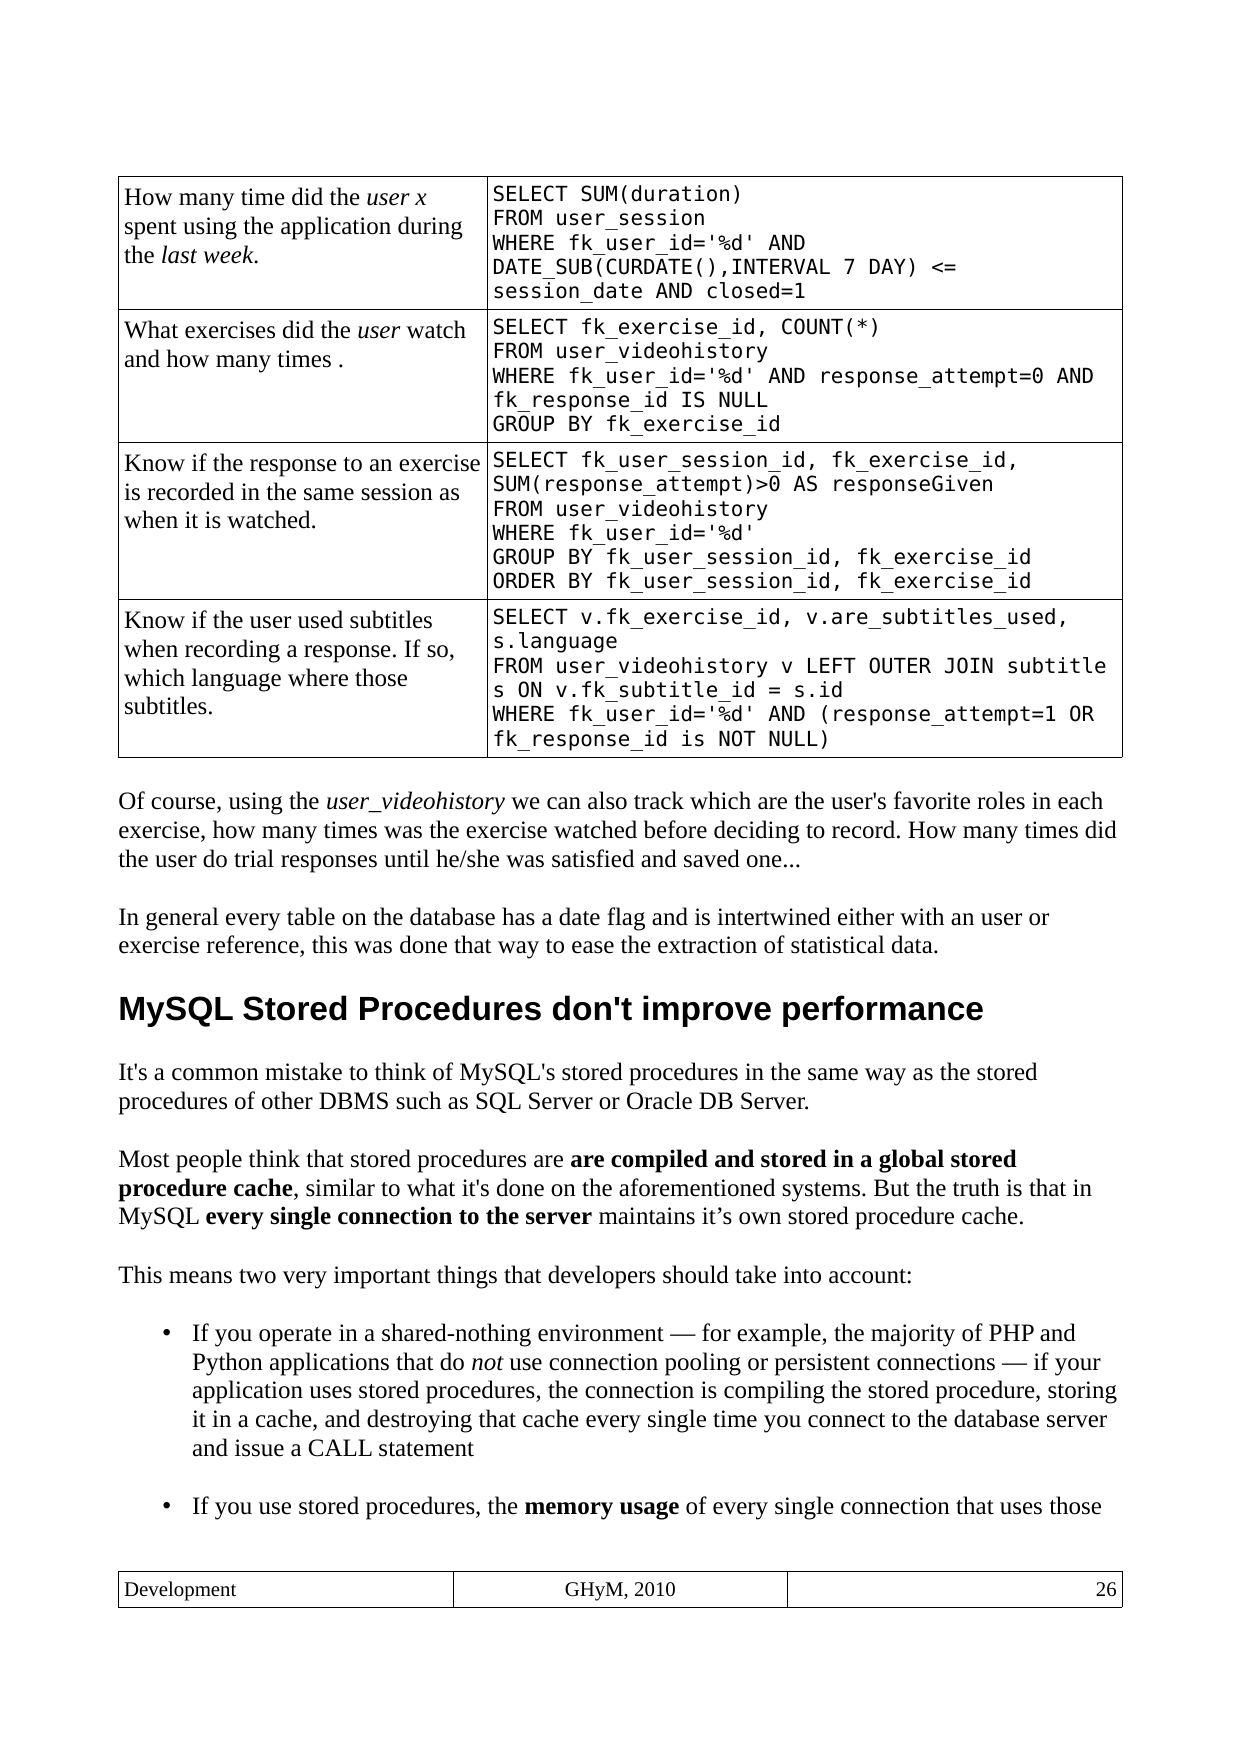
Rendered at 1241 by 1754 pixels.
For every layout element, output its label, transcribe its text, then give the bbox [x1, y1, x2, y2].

table_cell How many time did the user x spent using the application during the last week. [119, 177, 487, 309]
subtitle MySQL Stored Procedures don't improve performance [118, 989, 1122, 1027]
table_cell Know if the user used subtitles when recording a response. If so, which language where those subtitles. [119, 600, 487, 757]
text It's a common mistake to think of MySQL's stored procedures in the same way as the stored procedures of other DBMS such as SQL Server or Oracle DB Server. [118, 1057, 1122, 1114]
table_cell Know if the response to an exercise is recorded in the same session as when it is watched. [119, 443, 487, 599]
text This means two very important things that developers should take into account: [118, 1260, 1122, 1288]
list If you use stored procedures, the memory usage of every single connection that uses those [162, 1491, 1122, 1520]
table_cell SELECT v.fk_exercise_id, v.are_subtitles_used, s.language FROM user_videohistory v LEFT OUTER JOIN subtitle s ON v.fk_subtitle_id = s.id WHERE fk_user_id='%d' AND (response_attempt=1 OR fk_response_id is NOT NULL) [488, 600, 1122, 757]
text In general every table on the database has a date flag and is intertwined either with an user or exercise reference, this was done that way to ease the extraction of statistical data. [118, 902, 1122, 959]
table_cell What exercises did the user watch and how many times . [119, 310, 487, 442]
table_cell SELECT fk_user_session_id, fk_exercise_id, SUM(response_attempt)>0 AS responseGiven FROM user_videohistory WHERE fk_user_id='%d' GROUP BY fk_user_session_id, fk_exercise_id ORDER BY fk_user_session_id, fk_exercise_id [488, 443, 1122, 599]
list If you operate in a shared-nothing environment — for example, the majority of PHP and Python applications that do not use connection pooling or persistent connections — if your application uses stored procedures, the connection is compiling the stored procedure, storing it in a cache, and destroying that cache every single time you connect to the database server and issue a CALL statement [162, 1318, 1122, 1462]
table_cell SELECT fk_exercise_id, COUNT(*) FROM user_videohistory WHERE fk_user_id='%d' AND response_attempt=0 AND fk_response_id IS NULL GROUP BY fk_exercise_id [488, 310, 1122, 442]
table_cell SELECT SUM(duration) FROM user_session WHERE fk_user_id='%d' AND DATE_SUB(CURDATE(),INTERVAL 7 DAY) <= session_date AND closed=1 [488, 177, 1122, 309]
text Of course, using the user_videohistory we can also track which are the user's favorite roles in each exercise, how many times was the exercise watched before deciding to record. How many times did the user do trial responses until he/she was satisfied and saved one... [118, 786, 1122, 872]
text Most people think that stored procedures are are compiled and stored in a global stored procedure cache, similar to what it's done on the aforementioned systems. But the truth is that in MySQL every single connection to the server maintains it’s own stored procedure cache. [118, 1144, 1122, 1230]
